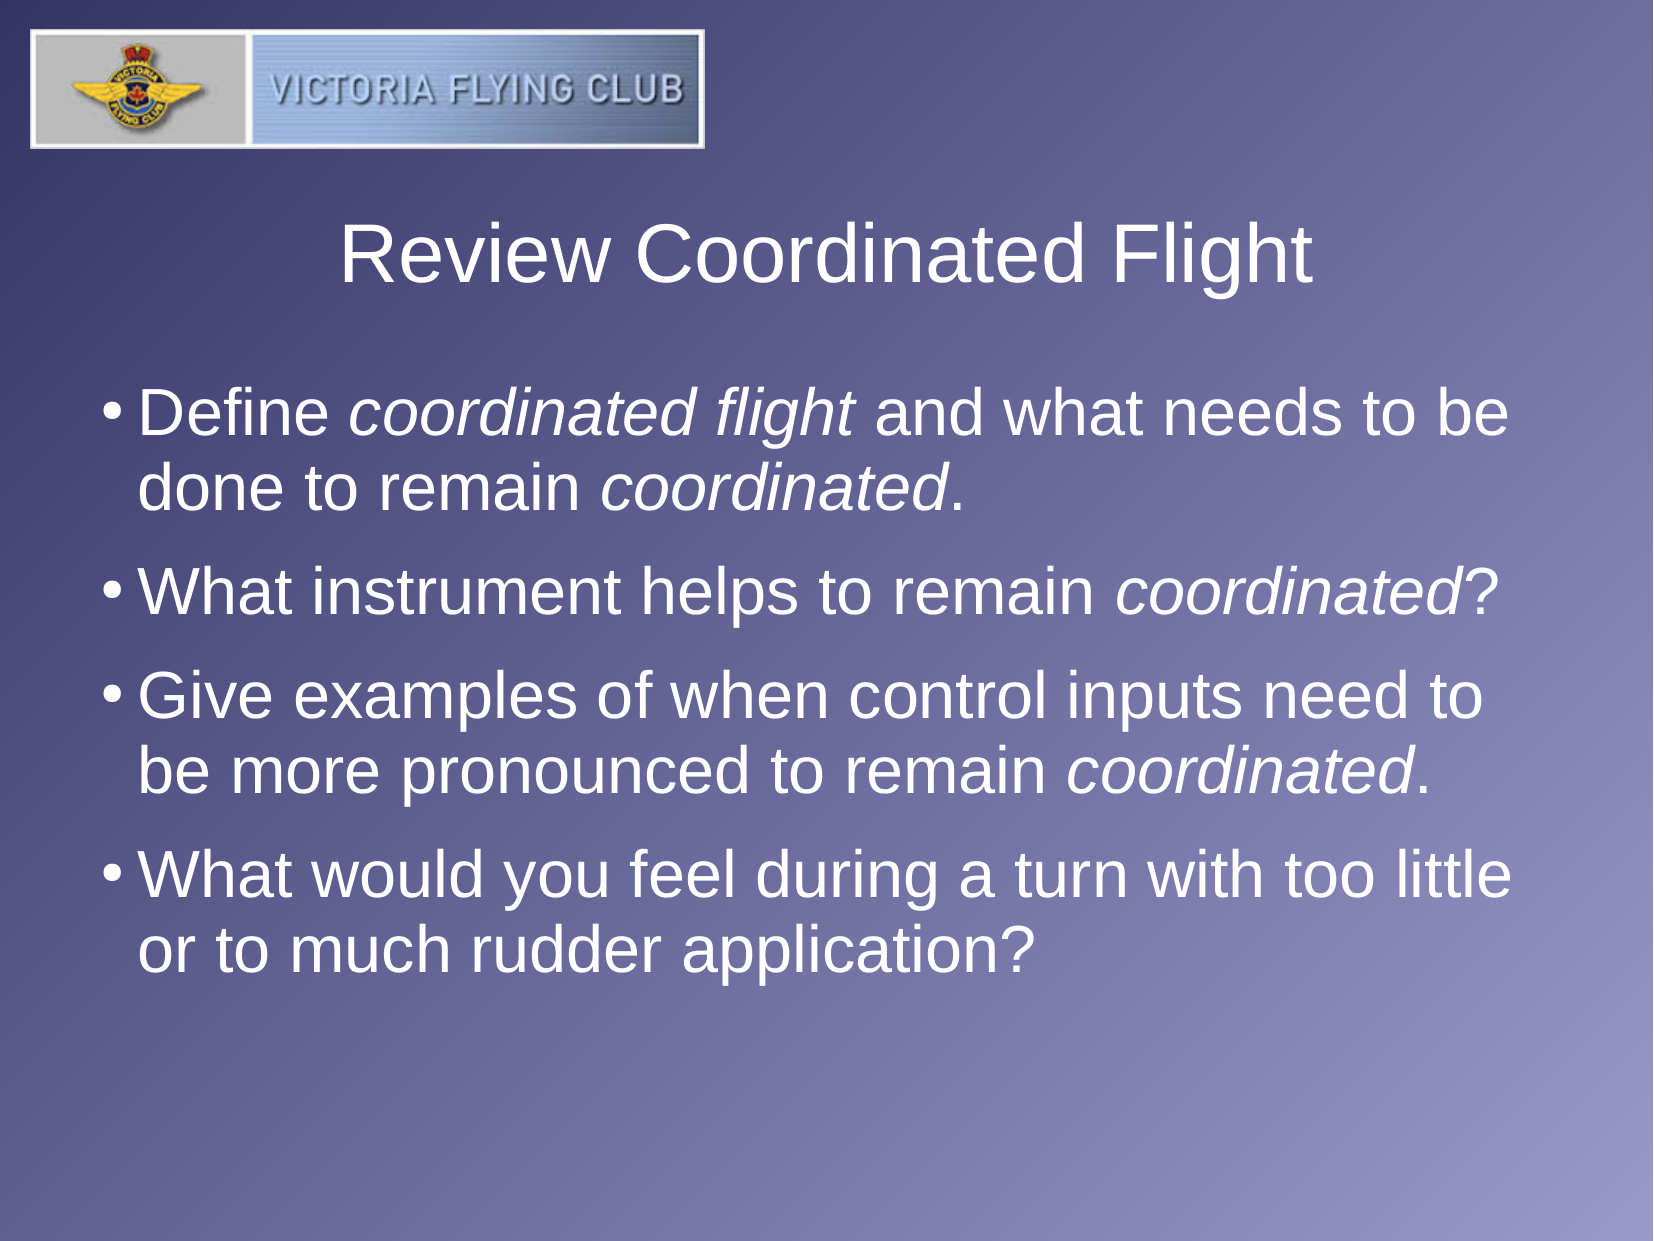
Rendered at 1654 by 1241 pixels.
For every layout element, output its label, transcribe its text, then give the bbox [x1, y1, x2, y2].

picture [30, 29, 705, 149]
list Define coordinated flight and what needs to be done to remain coordinated. What instrument helps to remain coordinated? Give examples of when control inputs need to be more pronounced to remain coordinated. What would you feel during a turn with too little or to much rudder application? [82, 375, 1571, 1095]
title Review Coordinated Flight [82, 150, 1571, 358]
